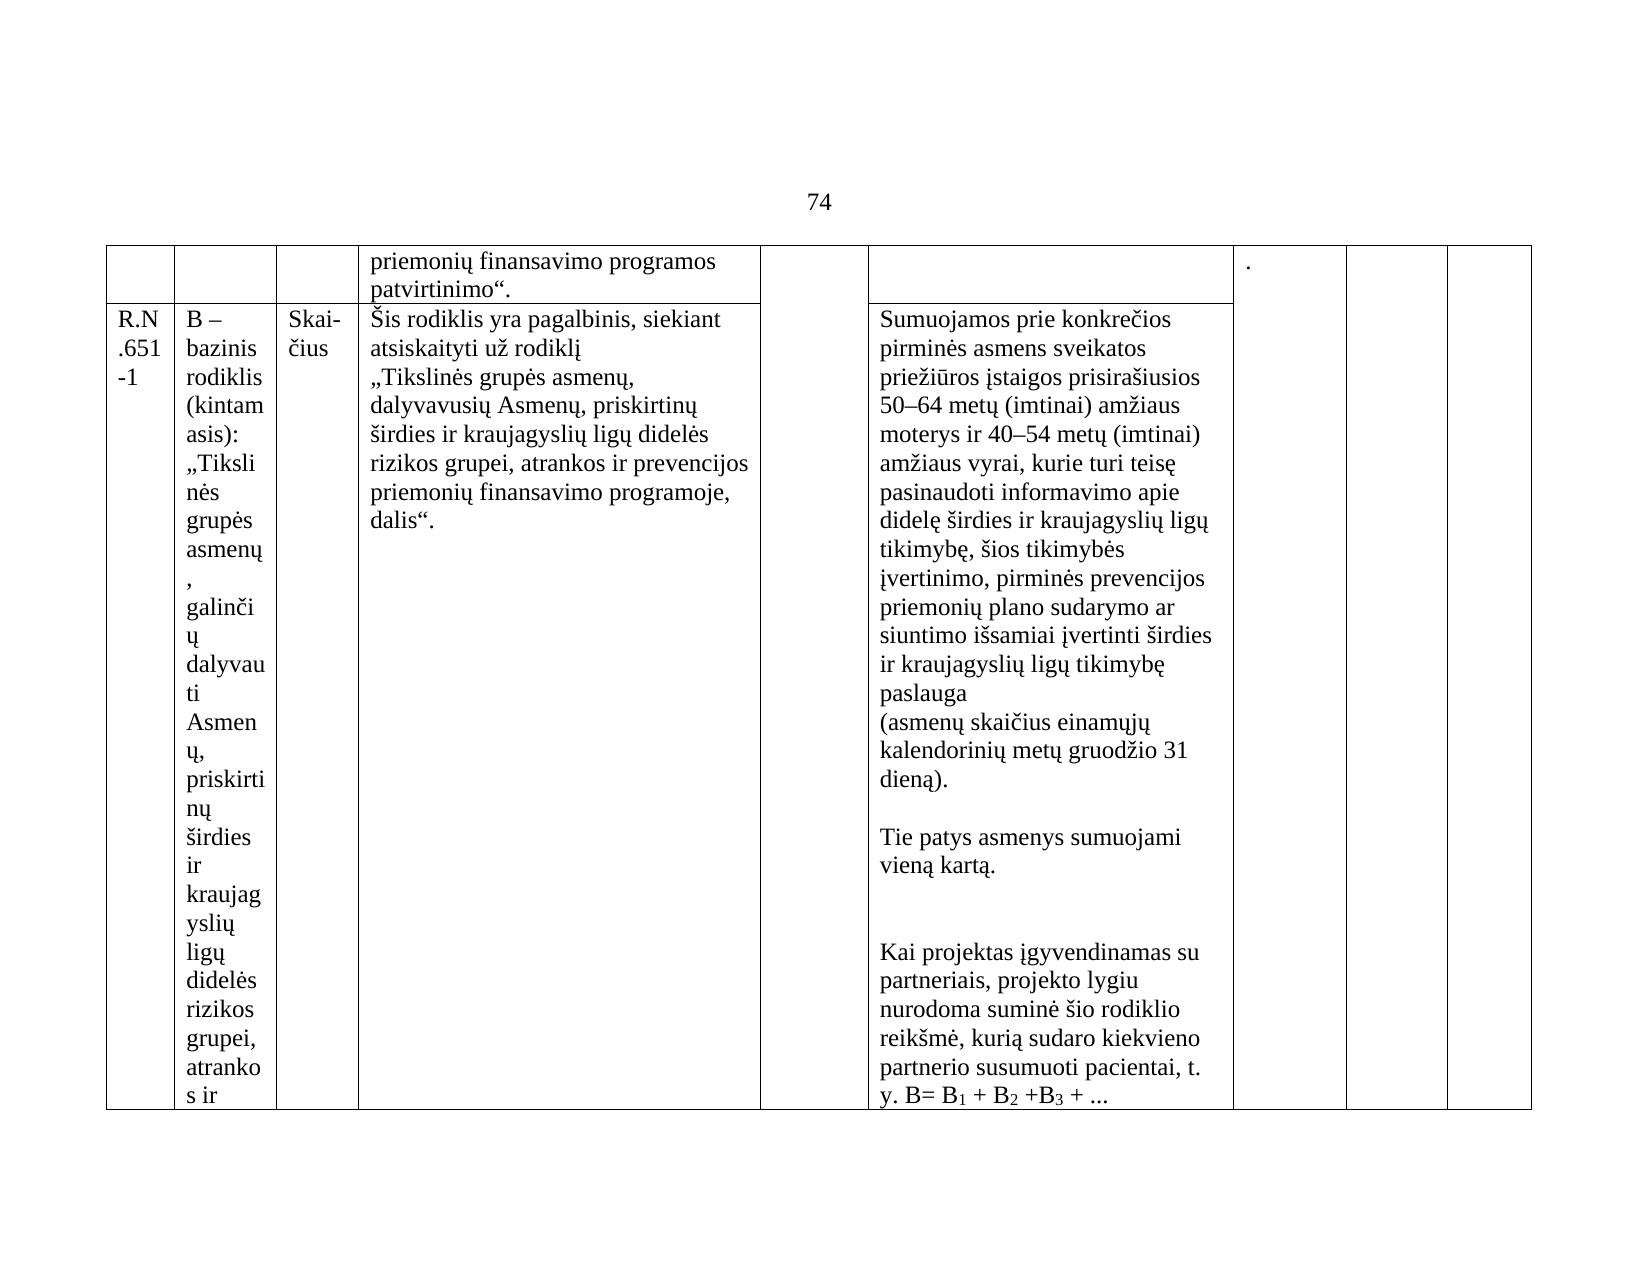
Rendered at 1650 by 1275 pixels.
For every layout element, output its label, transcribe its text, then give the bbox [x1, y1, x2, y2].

table_cell [175, 246, 276, 303]
table_cell [869, 246, 1233, 303]
table_cell [1347, 246, 1447, 1109]
table_cell Skai-čius [277, 304, 358, 1109]
table_cell . [1234, 246, 1346, 1109]
table_cell [1448, 246, 1531, 1109]
table_cell [107, 246, 174, 303]
table_cell Šis rodiklis yra pagalbinis, siekiant atsiskaityti už rodiklį „Tikslinės grupės asmenų, dalyvavusių Asmenų, priskirtinų širdies ir kraujagyslių ligų didelės rizikos grupei, atrankos ir prevencijos priemonių finansavimo programoje, dalis“. [359, 304, 760, 1109]
table_cell Sumuojamos prie konkrečios pirminės asmens sveikatos priežiūros įstaigos prisirašiusios 50–64 metų (imtinai) amžiaus moterys ir 40–54 metų (imtinai) amžiaus vyrai, kurie turi teisę pasinaudoti informavimo apie didelę širdies ir kraujagyslių ligų tikimybę, šios tikimybės įvertinimo, pirminės prevencijos priemonių plano sudarymo ar siuntimo išsamiai įvertinti širdies ir kraujagyslių ligų tikimybę paslauga (asmenų skaičius einamųjų kalendorinių metų gruodžio 31 dieną). Tie patys asmenys sumuojami vieną kartą. Kai projektas įgyvendinamas su partneriais, projekto lygiu nurodoma suminė šio rodiklio reikšmė, kurią sudaro kiekvieno partnerio susumuoti pacientai, t. y. B= B1 + B2 +B3 + ... [869, 304, 1233, 1109]
table_cell B – bazinis rodiklis (kintamasis): „Tikslinės grupės asmenų, galinčių dalyvauti Asmenų, priskirtinų širdies ir kraujagyslių ligų didelės rizikos grupei, atrankos ir [175, 304, 276, 1109]
table_cell [761, 246, 868, 1109]
table_cell priemonių finansavimo programos patvirtinimo“. [359, 246, 760, 303]
table_cell R.N.651 -1 [107, 304, 174, 1109]
table_cell [277, 246, 358, 303]
